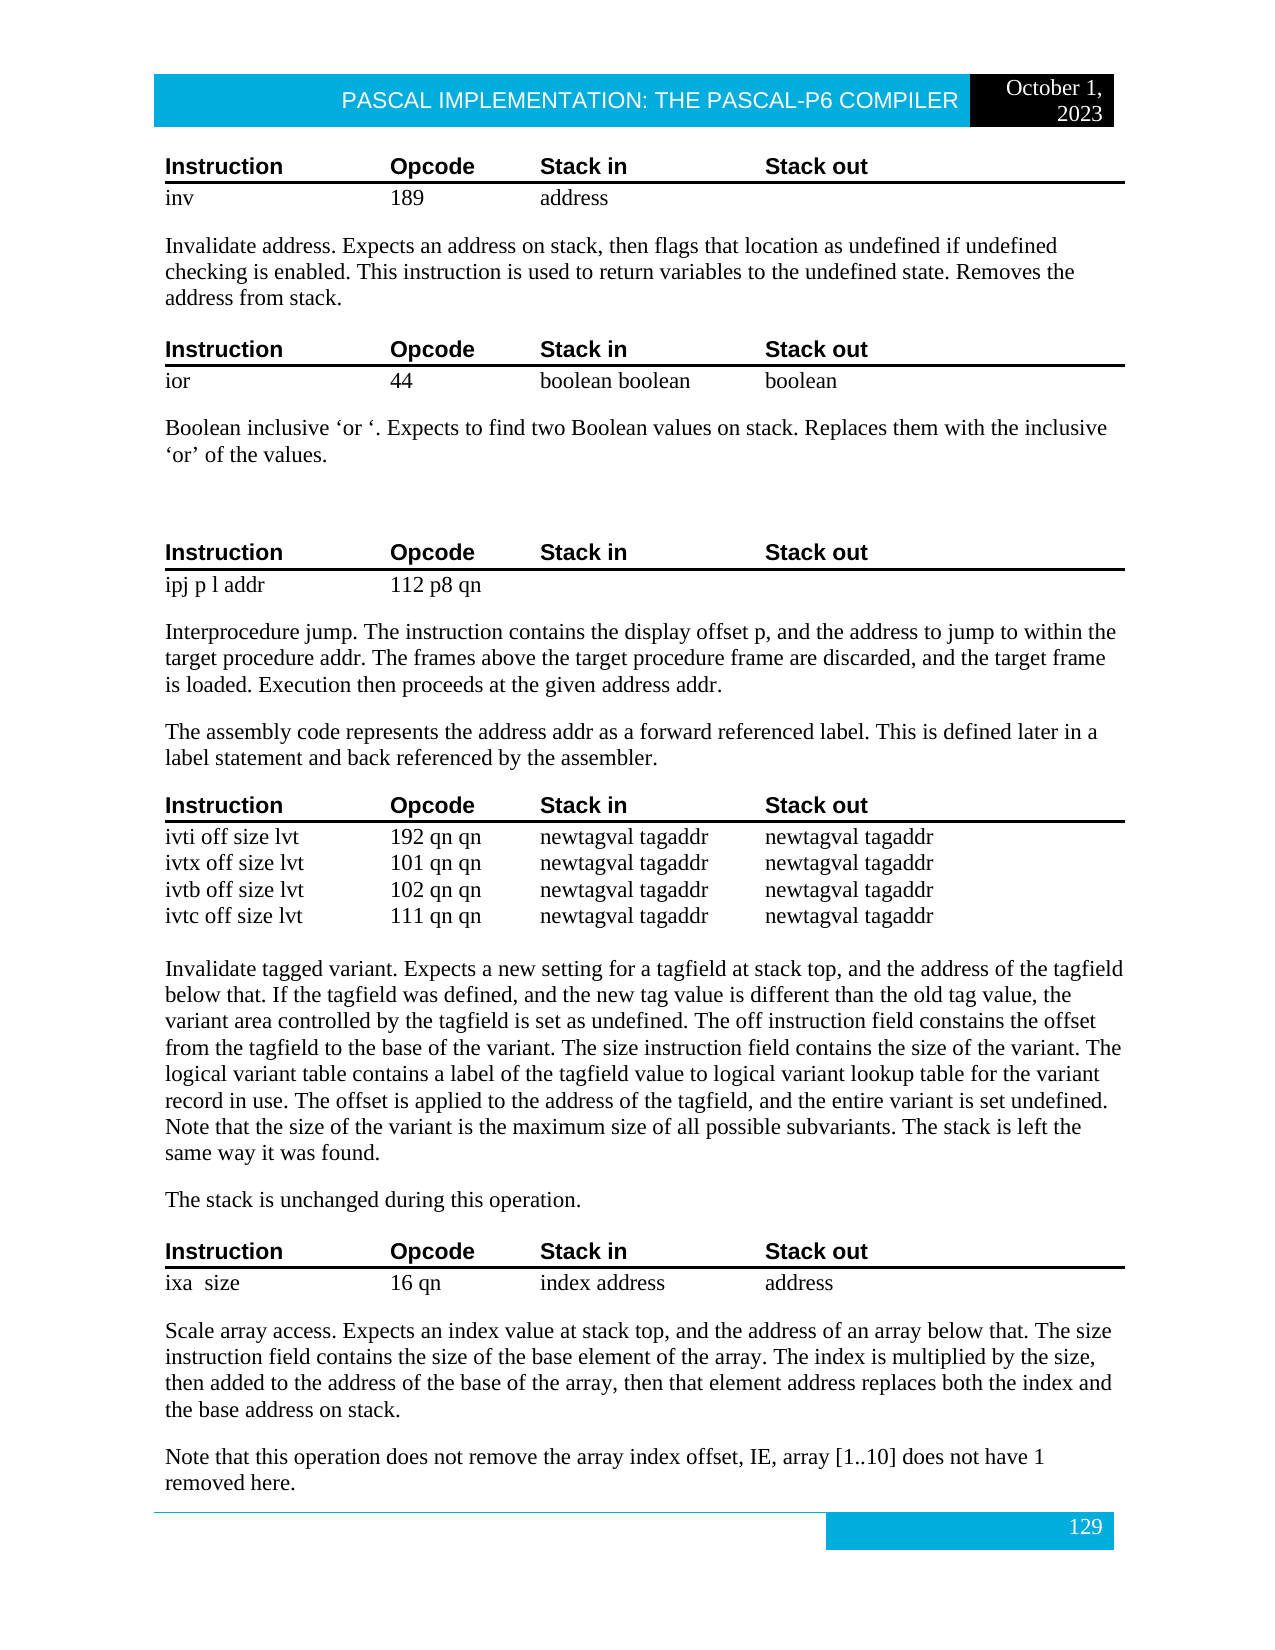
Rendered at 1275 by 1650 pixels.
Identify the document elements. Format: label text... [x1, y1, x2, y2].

text Invalidate address. Expects an address on stack, then flags that location as undefined if undefined checking is enabled. This instruction is used to return variables to the undefined state. Removes the address from stack. [165, 232, 1125, 311]
text ixa size 16 qn index address address [165, 1269, 1125, 1296]
text The assembly code represents the address addr as a forward referenced label. This is defined later in a label statement and back referenced by the assembler. [165, 718, 1125, 771]
text Instruction Opcode Stack in Stack out [165, 1238, 1125, 1266]
text inv 189 address [165, 184, 1125, 211]
text Scale array access. Expects an index value at stack top, and the address of an array below that. The size instruction field contains the size of the base element of the array. The index is multiplied by the size, then added to the address of the base of the array, then that element address replaces both the index and the base address on stack. [165, 1317, 1125, 1422]
text Instruction Opcode Stack in Stack out [165, 792, 1125, 820]
text The stack is unchanged during this operation. [165, 1187, 1125, 1213]
text Instruction Opcode Stack in Stack out [165, 539, 1125, 568]
text ior 44 boolean boolean boolean [165, 367, 1125, 394]
text ivtx off size lvt 101 qn qn newtagval tagaddr newtagval tagaddr [165, 849, 1125, 876]
text ivti off size lvt 192 qn qn newtagval tagaddr newtagval tagaddr [165, 823, 1125, 849]
text Invalidate tagged variant. Expects a new setting for a tagfield at stack top, and the address of the tagfield below that. If the tagfield was defined, and the new tag value is different than the old tag value, the variant area controlled by the tagfield is set as undefined. The off instruction field constains the offset from the tagfield to the base of the variant. The size instruction field contains the size of the variant. The logical variant table contains a label of the tagfield value to logical variant lookup table for the variant record in use. The offset is applied to the address of the tagfield, and the entire variant is set undefined. Note that the size of the variant is the maximum size of all possible subvariants. The stack is left the same way it was found. [165, 955, 1125, 1166]
text Boolean inclusive ‘or ‘. Expects to find two Boolean values on stack. Replaces them with the inclusive ‘or’ of the values. [165, 414, 1125, 467]
text Instruction Opcode Stack in Stack out [165, 336, 1125, 364]
text ipj p l addr 112 p8 qn [165, 571, 1125, 597]
text ivtc off size lvt 111 qn qn newtagval tagaddr newtagval tagaddr [165, 902, 1125, 928]
text Note that this operation does not remove the array index offset, IE, array [1..10] does not have 1 removed here. [165, 1443, 1125, 1496]
text ivtb off size lvt 102 qn qn newtagval tagaddr newtagval tagaddr [165, 876, 1125, 902]
text Interprocedure jump. The instruction contains the display offset p, and the address to jump to within the target procedure addr. The frames above the target procedure frame are discarded, and the target frame is loaded. Execution then proceeds at the given address addr. [165, 618, 1125, 697]
text Instruction Opcode Stack in Stack out [165, 153, 1125, 181]
